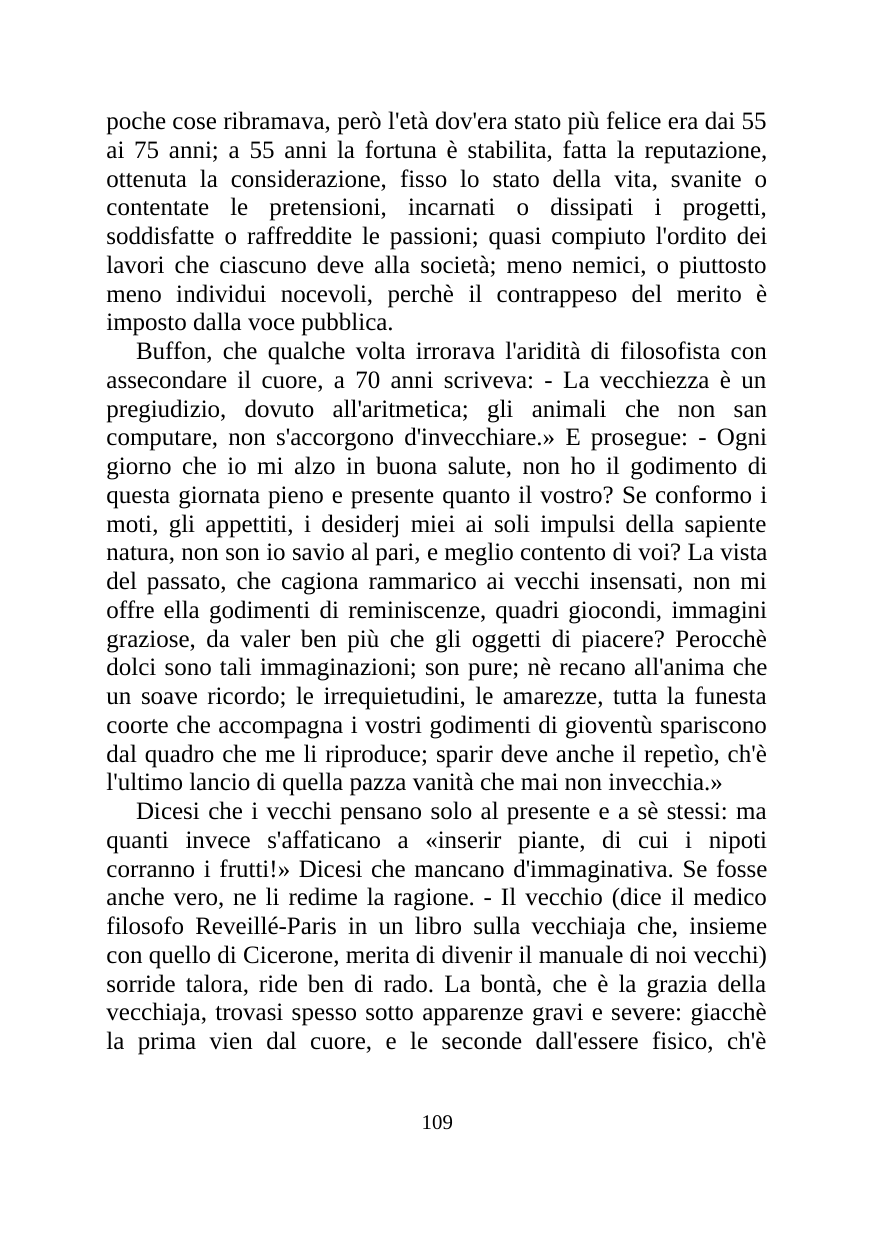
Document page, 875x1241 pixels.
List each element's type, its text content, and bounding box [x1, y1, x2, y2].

text Buffon, che qualche volta irrorava l'aridità di filosofista con assecondare il cuore, a 70 anni scriveva: - La vecchiezza è un pregiudizio, dovuto all'aritmetica; gli animali che non san computare, non s'accorgono d'invecchiare.» E prosegue: - Ogni giorno che io mi alzo in buona salute, non ho il godimento di questa giornata pieno e presente quanto il vostro? Se conformo i moti, gli appettiti, i desiderj miei ai soli impulsi della sapiente natura, non son io savio al pari, e meglio contento di voi? La vista del passato, che cagiona rammarico ai vecchi insensati, non mi offre ella godimenti di reminiscenze, quadri giocondi, immagini graziose, da valer ben più che gli oggetti di piacere? Perocchè dolci sono tali immaginazioni; son pure; nè recano all'anima che un soave ricordo; le irrequietudini, le amarezze, tutta la funesta coorte che accompagna i vostri godimenti di gioventù spariscono dal quadro che me li riproduce; sparir deve anche il repetìo, ch'è l'ultimo lancio di quella pazza vanità che mai non invecchia.» [106, 336, 768, 796]
text poche cose ribramava, però l'età dov'era stato più felice era dai 55 ai 75 anni; a 55 anni la fortuna è stabilita, fatta la reputazione, ottenuta la considerazione, fisso lo stato della vita, svanite o contentate le pretensioni, incarnati o dissipati i progetti, soddisfatte o raffreddite le passioni; quasi compiuto l'ordito dei lavori che ciascuno deve alla società; meno nemici, o piuttosto meno individui nocevoli, perchè il contrappeso del merito è imposto dalla voce pubblica. [106, 106, 768, 336]
text Dicesi che i vecchi pensano solo al presente e a sè stessi: ma quanti invece s'affaticano a «inserir piante, di cui i nipoti corranno i frutti!» Dicesi che mancano d'immaginativa. Se fosse anche vero, ne li redime la ragione. - Il vecchio (dice il medico filosofo Reveillé-Paris in un libro sulla vecchiaja che, insieme con quello di Cicerone, merita di divenir il manuale di noi vecchi) sorride talora, ride ben di rado. La bontà, che è la grazia della vecchiaja, trovasi spesso sotto apparenze gravi e severe: giacchè la prima vien dal cuore, e le seconde dall'essere fisico, ch'è [106, 796, 768, 1055]
